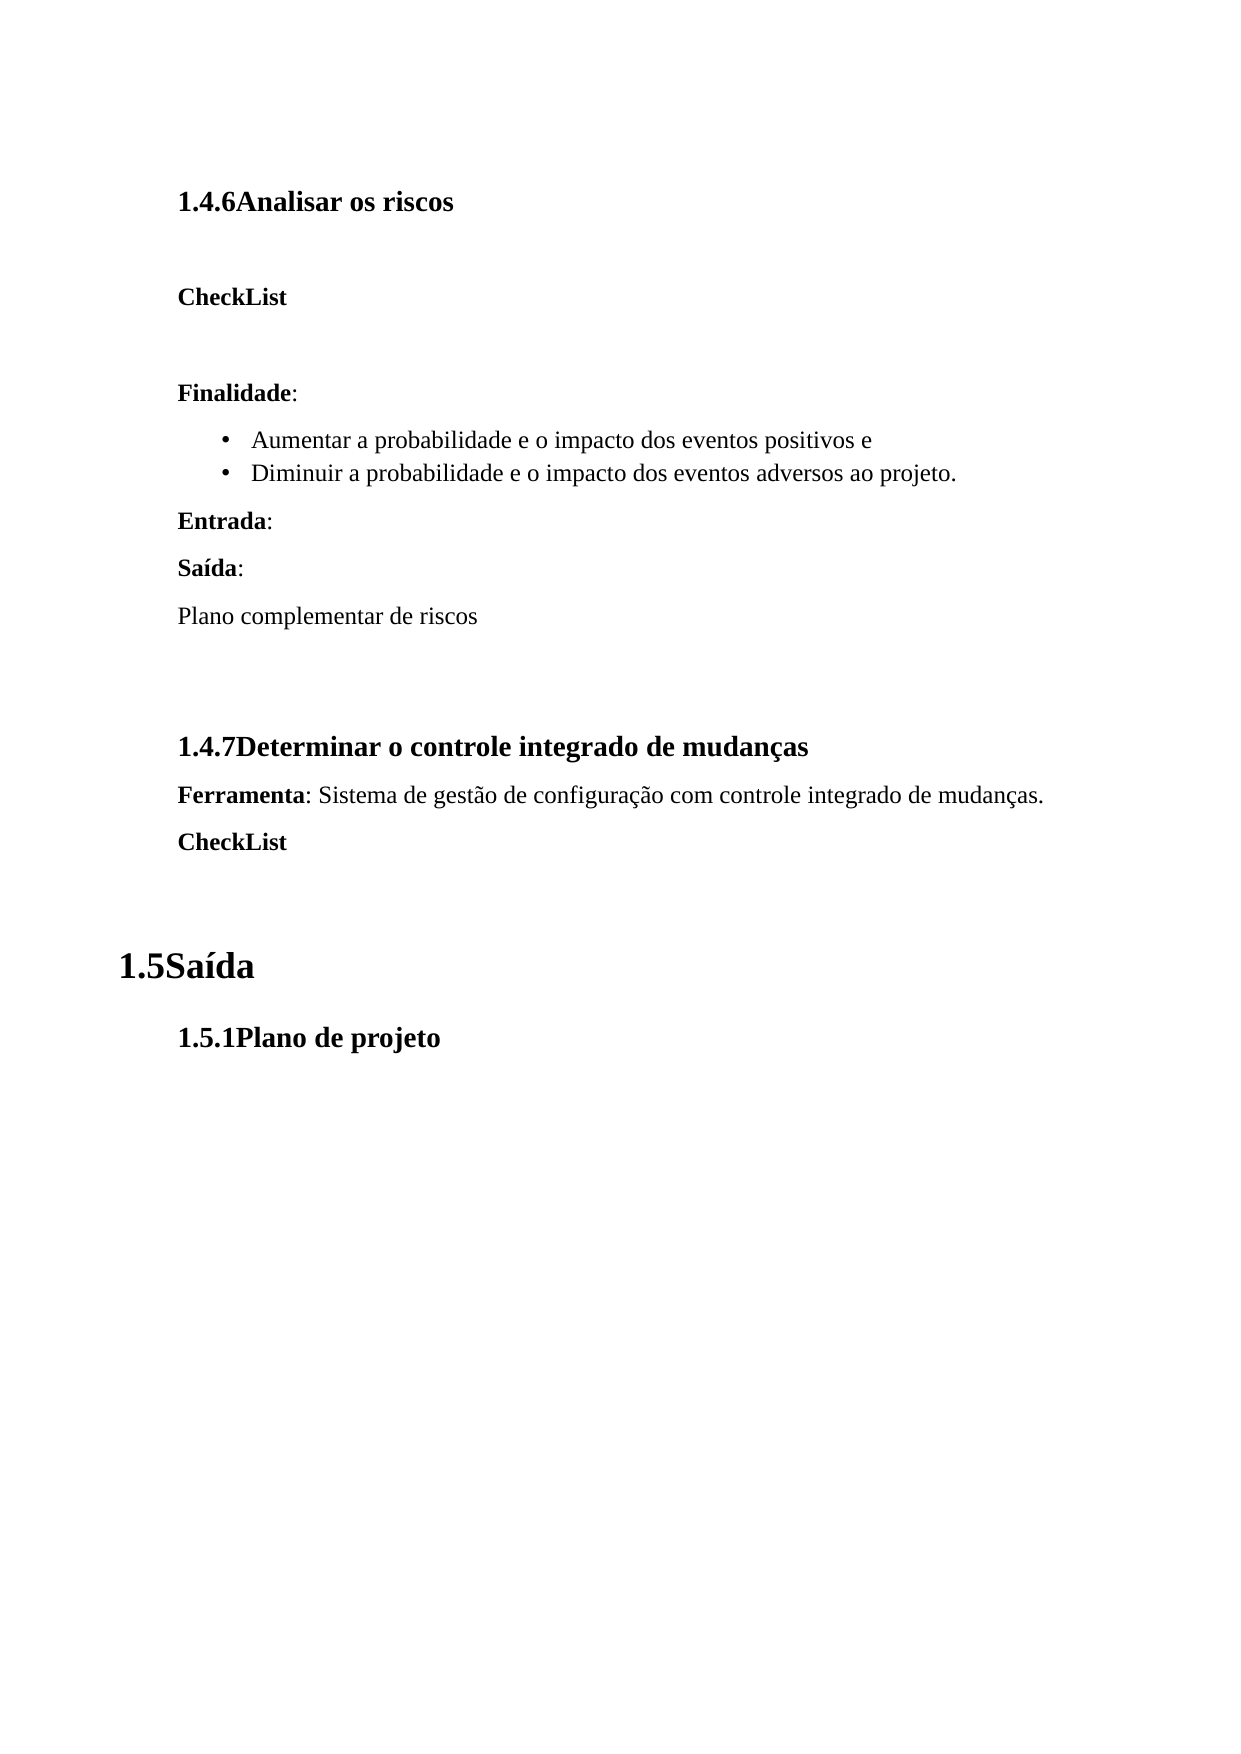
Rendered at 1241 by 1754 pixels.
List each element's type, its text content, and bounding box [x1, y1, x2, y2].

subtitle 1.5.1Plano de projeto [177, 1020, 1122, 1054]
text Ferramenta: Sistema de gestão de configuração com controle integrado de mudanças. [177, 780, 1122, 809]
list Aumentar a probabilidade e o impacto dos eventos positivos e [221, 425, 1122, 454]
text Saída: [177, 553, 1122, 582]
text Entrada: [177, 506, 1122, 534]
text Finalidade: [177, 378, 1122, 406]
subtitle 1.4.7Determinar o controle integrado de mudanças [177, 729, 1122, 762]
list Diminuir a probabilidade e o impacto dos eventos adversos ao projeto. [221, 458, 1122, 487]
text Plano complementar de riscos [177, 601, 1122, 630]
subtitle 1.4.6Analisar os riscos [177, 184, 1122, 217]
text CheckList [177, 827, 1122, 856]
text CheckList [177, 282, 1122, 311]
subtitle 1.5Saída [118, 943, 1122, 987]
